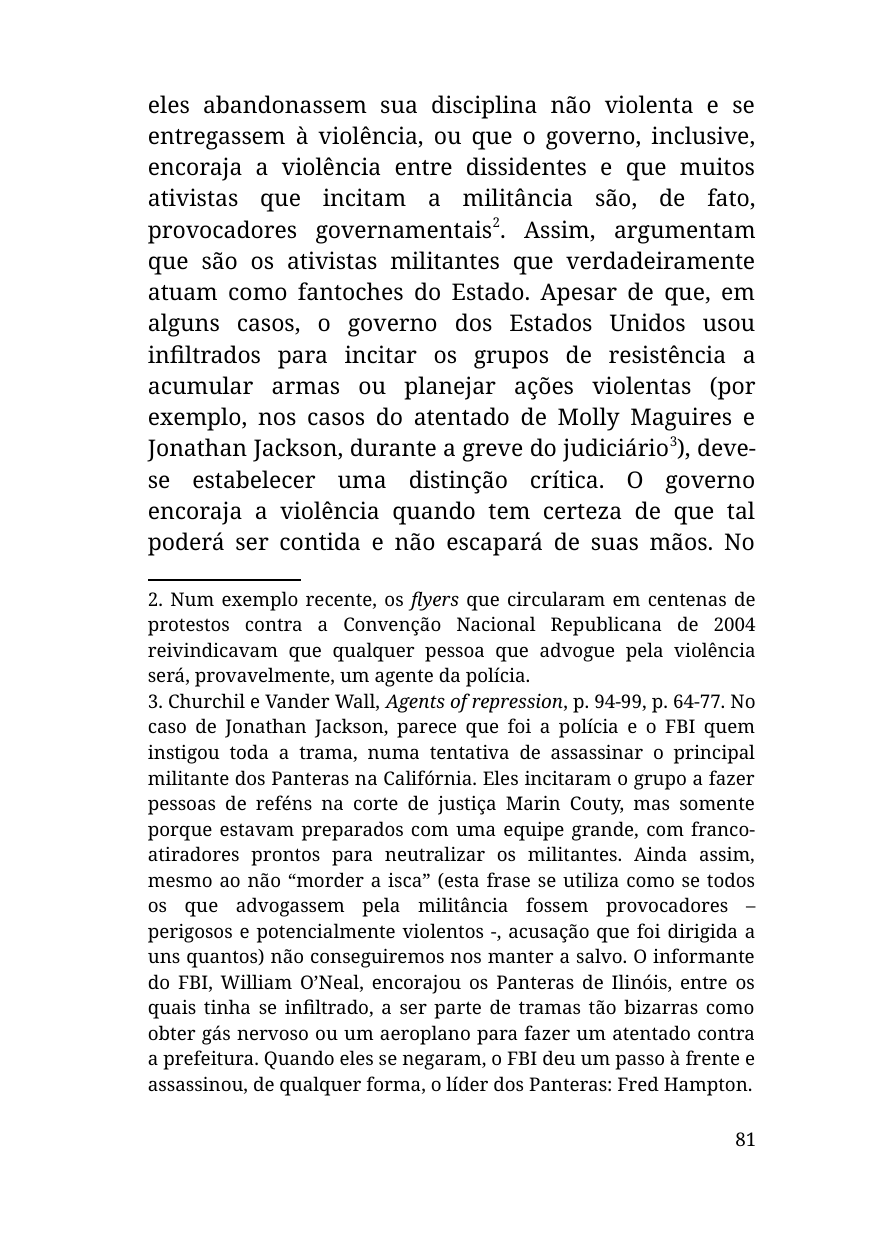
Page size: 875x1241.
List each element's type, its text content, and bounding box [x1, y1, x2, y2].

text . Churchil e Vander Wall, Agents of repression, p. 94-99, p. 64-77. No caso de Jonathan Jackson, parece que foi a polícia e o FBI quem instigou toda a trama, numa tentativa de assassinar o principal militante dos Panteras na Califórnia. Eles incitaram o grupo a fazer pessoas de reféns na corte de justiça Marin Couty, mas somente porque estavam preparados com uma equipe grande, com franco-atiradores prontos para neutralizar os militantes. Ainda assim, mesmo ao não “morder a isca” (esta frase se utiliza como se todos os que advogassem pela militância fossem provocadores – perigosos e potencialmente violentos -, acusação que foi dirigida a uns quantos) não conseguiremos nos manter a salvo. O informante do FBI, William O’Neal, encorajou os Panteras de Ilinóis, entre os quais tinha se infiltrado, a ser parte de tramas tão bizarras como obter gás nervoso ou um aeroplano para fazer um atentado contra a prefeitura. Quando eles se negaram, o FBI deu um passo à frente e assassinou, de qualquer forma, o líder dos Panteras: Fred Hampton. [148, 688, 756, 1097]
text eles abandonassem sua disciplina não violenta e se entregassem à violência, ou que o governo, inclusive, encoraja a violência entre dissidentes e que muitos ativistas que incitam a militância são, de fato, provocadores governamentais. Assim, argumentam que são os ativistas militantes que verdadeiramente atuam como fantoches do Estado. Apesar de que, em alguns casos, o governo dos Estados Unidos usou infiltrados para incitar os grupos de resistência a acumular armas ou planejar ações violentas (por exemplo, nos casos do atentado de Molly Maguires e Jonathan Jackson, durante a greve do judiciário), deve-se estabelecer uma distinção crítica. O governo encoraja a violência quando tem certeza de que tal poderá ser contida e não escapará de suas mãos. No [148, 88, 756, 557]
text . Num exemplo recente, os flyers que circularam em centenas de protestos contra a Convenção Nacional Republicana de 2004 reivindicavam que qualquer pessoa que advogue pela violência será, provavelmente, um agente da polícia. [148, 586, 756, 688]
